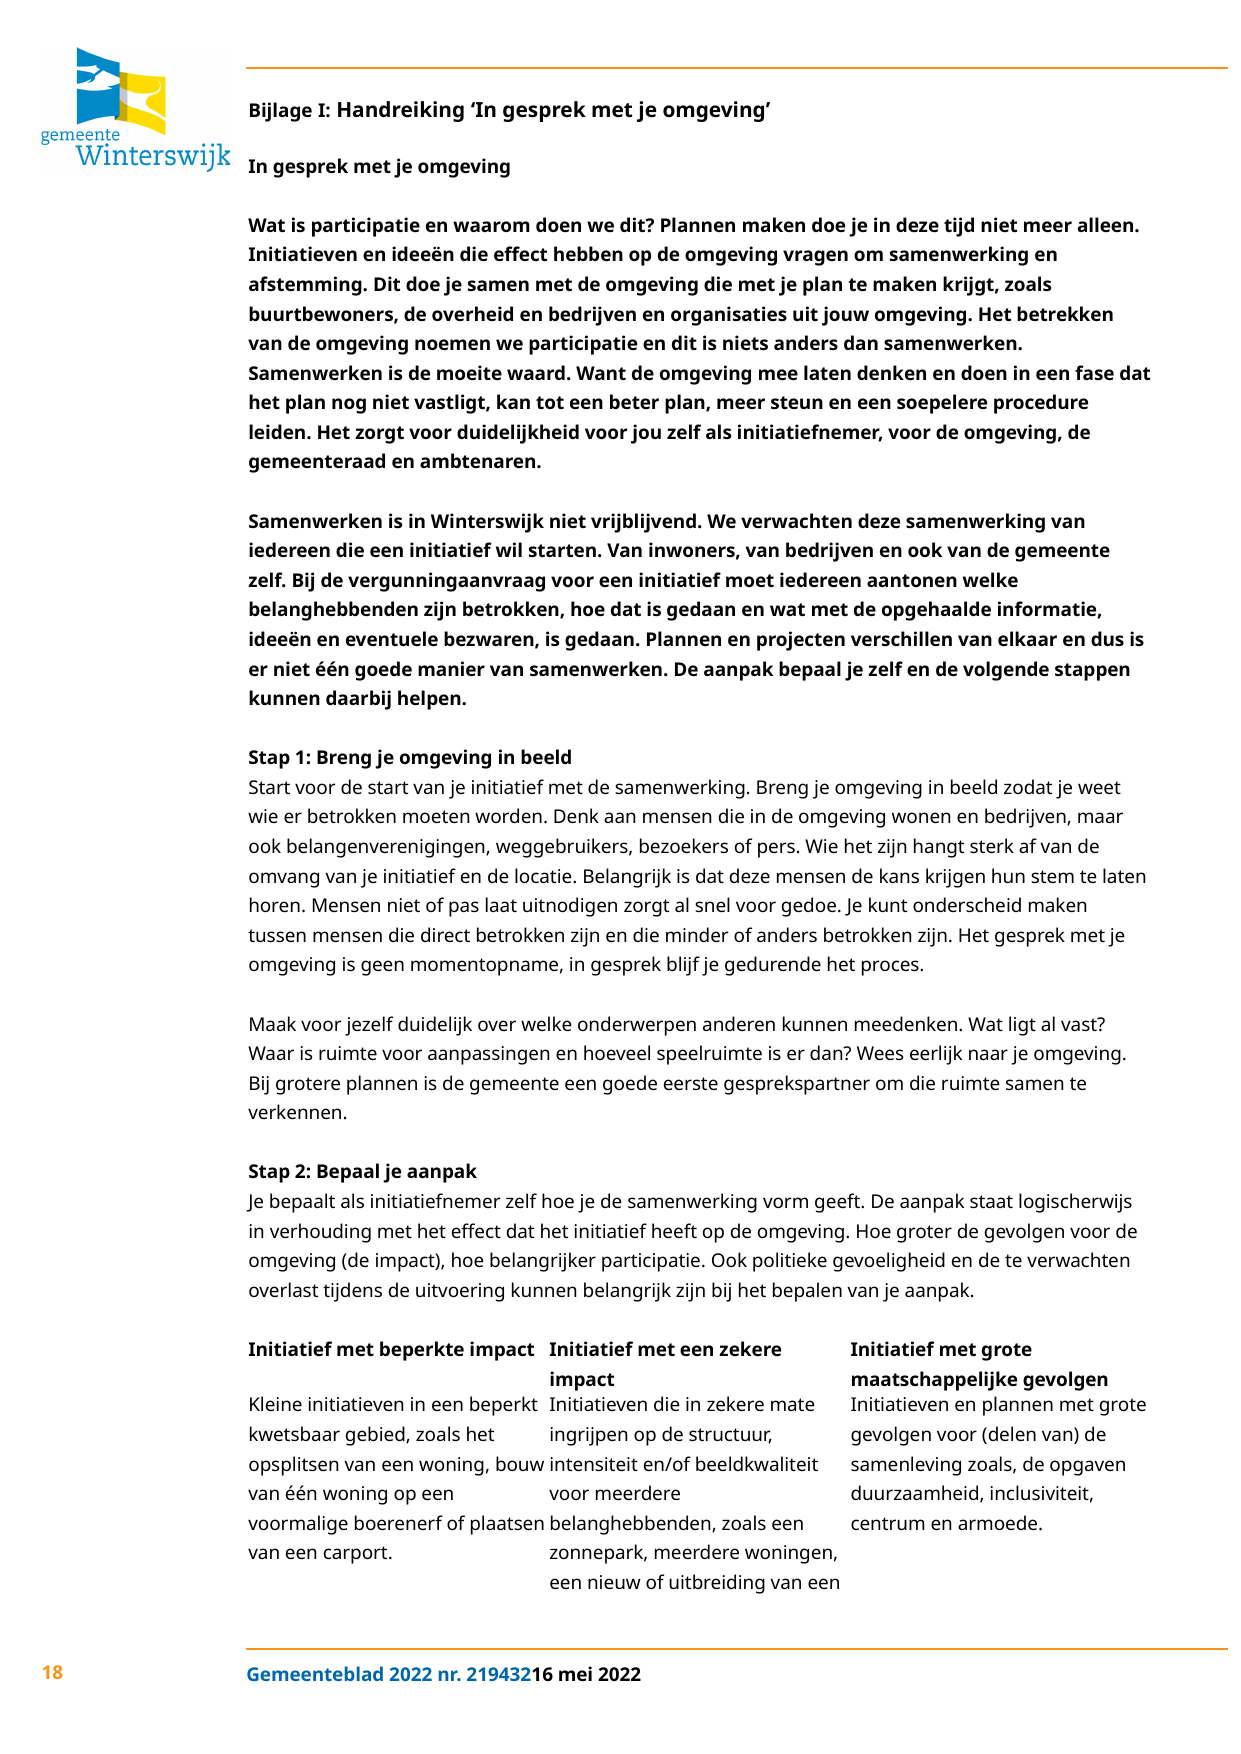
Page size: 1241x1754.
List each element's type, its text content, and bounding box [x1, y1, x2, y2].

table_header Initiatief met een zekere impact [549, 1336, 850, 1392]
picture [225, 153, 231, 162]
table_header Initiatief met beperkte impact [248, 1336, 549, 1392]
table_cell Initiatieven en plannen met grote gevolgen voor (delen van) de samenleving zoals, de opgaven duurzaamheid, inclusiviteit, centrum en armoede. [850, 1392, 1152, 1595]
text Wat is participatie en waarom doen we dit? Plannen maken doe je in deze tijd niet meer alleen. Initiatieven en ideeën die effect hebben op de omgeving vragen om samenwerking en afstemming. Dit doe je samen met de omgeving die met je plan te maken krijgt, zoals buurtbewoners, de overheid en bedrijven en organisaties uit jouw omgeving. Het betrekken van de omgeving noemen we participatie en dit is niets anders dan samenwerken. Samenwerken is de moeite waard. Want de omgeving mee laten denken en doen in een fase dat het plan nog niet vastligt, kan tot een beter plan, meer steun en een soepelere procedure leiden. Het zorgt voor duidelijkheid voor jou zelf als initiatiefnemer, voor de omgeving, de gemeenteraad en ambtenaren. [248, 212, 1152, 474]
text Je bepaalt als initiatiefnemer zelf hoe je de samenwerking vorm geeft. De aanpak staat logischerwijs in verhouding met het effect dat het initiatief heeft op de omgeving. Hoe groter de gevolgen voor de omgeving (de impact), hoe belangrijker participatie. Ook politieke gevoeligheid en de te verwachten overlast tijdens de uitvoering kunnen belangrijk zijn bij het bepalen van je aanpak. [248, 1188, 1152, 1303]
text Bijlage I: Handreiking ‘In gesprek met je omgeving’ [248, 95, 1152, 123]
text Samenwerken is in Winterswijk niet vrijblijvend. We verwachten deze samenwerking van iedereen die een initiatief wil starten. Van inwoners, van bedrijven en ook van de gemeente zelf. Bij de vergunningaanvraag voor een initiatief moet iedereen aantonen welke belanghebbenden zijn betrokken, hoe dat is gedaan en wat met de opgehaalde informatie, ideeën en eventuele bezwaren, is gedaan. Plannen en projecten verschillen van elkaar en dus is er niet één goede manier van samenwerken. De aanpak bepaal je zelf en de volgende stappen kunnen daarbij helpen. [248, 508, 1152, 711]
table_cell Kleine initiatieven in een beperkt kwetsbaar gebied, zoals het opsplitsen van een woning, bouw van één woning op een voormalige boerenerf of plaatsen van een carport. [248, 1392, 549, 1595]
text Start voor de start van je initiatief met de samenwerking. Breng je omgeving in beeld zodat je weet wie er betrokken moeten worden. Denk aan mensen die in de omgeving wonen en bedrijven, maar ook belangenverenigingen, weggebruikers, bezoekers of pers. Wie het zijn hangt sterk af van de omvang van je initiatief en de locatie. Belangrijk is dat deze mensen de kans krijgen hun stem te laten horen. Mensen niet of pas laat uitnodigen zorgt al snel voor gedoe. Je kunt onderscheid maken tussen mensen die direct betrokken zijn en die minder of anders betrokken zijn. Het gesprek met je omgeving is geen momentopname, in gesprek blijf je gedurende het proces. [248, 774, 1152, 977]
table_header Initiatief met grote maatschappelijke gevolgen [850, 1336, 1152, 1392]
text Maak voor jezelf duidelijk over welke onderwerpen anderen kunnen meedenken. Wat ligt al vast? Waar is ruimte voor aanpassingen en hoeveel speelruimte is er dan? Wees eerlijk naar je omgeving. Bij grotere plannen is de gemeente een goede eerste gesprekspartner om die ruimte samen te verkennen. [248, 1011, 1152, 1125]
text Stap 2: Bepaal je aanpak [248, 1159, 1152, 1184]
picture [41, 47, 231, 172]
text In gesprek met je omgeving [248, 153, 1152, 179]
table_cell Initiatieven die in zekere mate ingrijpen op de structuur, intensiteit en/of beeldkwaliteit voor meerdere belanghebbenden, zoals een zonnepark, meerdere woningen, een nieuw of uitbreiding van een [549, 1392, 850, 1595]
text Stap 1: Breng je omgeving in beeld [248, 744, 1152, 770]
